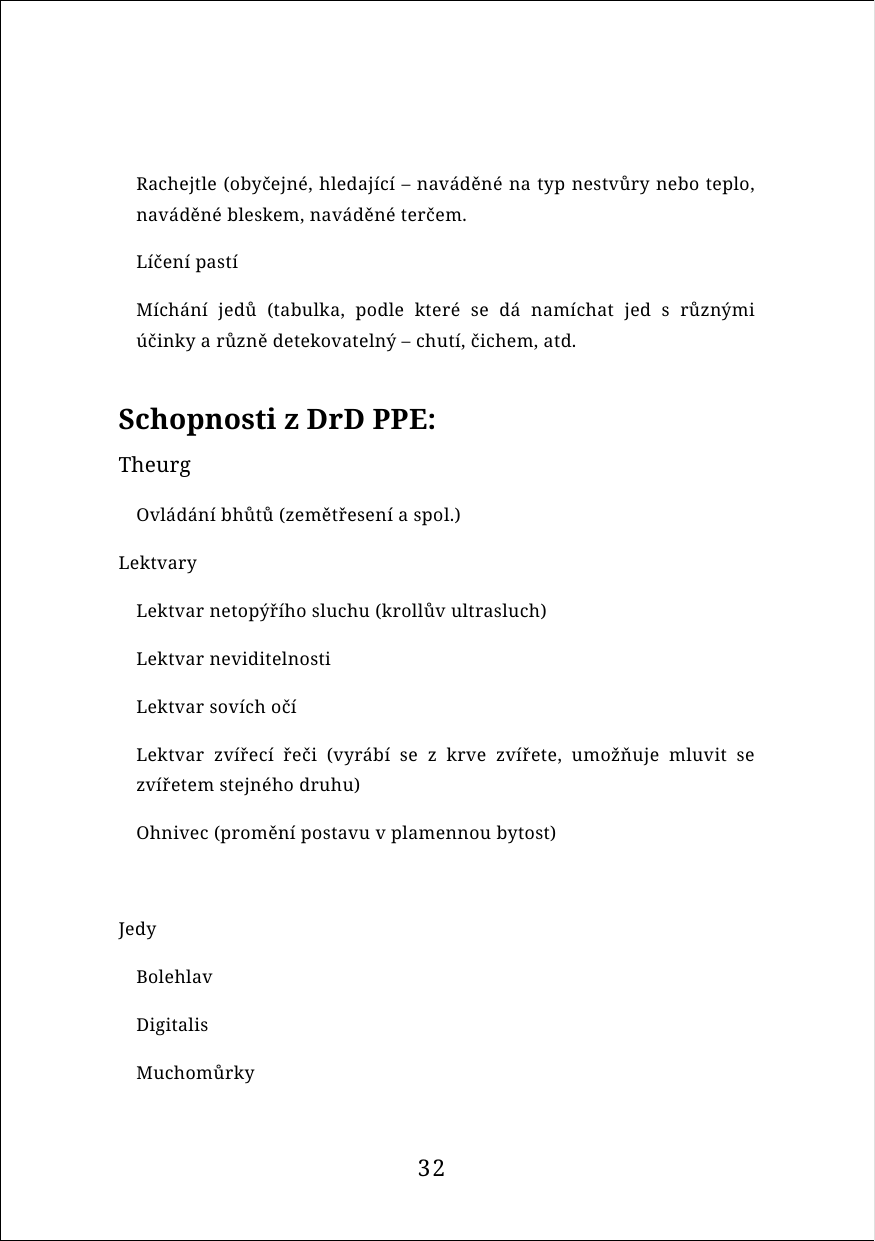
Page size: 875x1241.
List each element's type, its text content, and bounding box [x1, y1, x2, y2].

text Lektvar sovích očí [136, 694, 756, 719]
text Ovládání bhůtů (zemětřesení a spol.) [136, 503, 756, 527]
text Muchomůrky [136, 1060, 756, 1084]
text Ohnivec (promění postavu v plamennou bytost) [136, 821, 756, 845]
text Míchání jedů (tabulka, podle které se dá namíchat jed s různými účinky a různě detekovatelný – chutí, čichem, atd. [136, 298, 756, 352]
text Lektvar netopýřího sluchu (krollův ultrasluch) [136, 599, 756, 623]
text Theurg [118, 450, 756, 478]
text Lektvar zvířecí řeči (vyrábí se z krve zvířete, umožňuje mluvit se zvířetem stejného druhu) [136, 742, 756, 797]
text Rachejtle (obyčejné, hledající – naváděné na typ nestvůry nebo teplo, naváděné bleskem, naváděné terčem. [136, 172, 756, 226]
text Lektvar neviditelnosti [136, 647, 756, 671]
text Lektvary [118, 551, 756, 575]
subtitle Schopnosti z DrD PPE: [118, 399, 756, 438]
text Líčení pastí [136, 250, 756, 274]
text Digitalis [136, 1012, 756, 1036]
text Jedy [118, 916, 756, 941]
text Bolehlav [136, 964, 756, 988]
